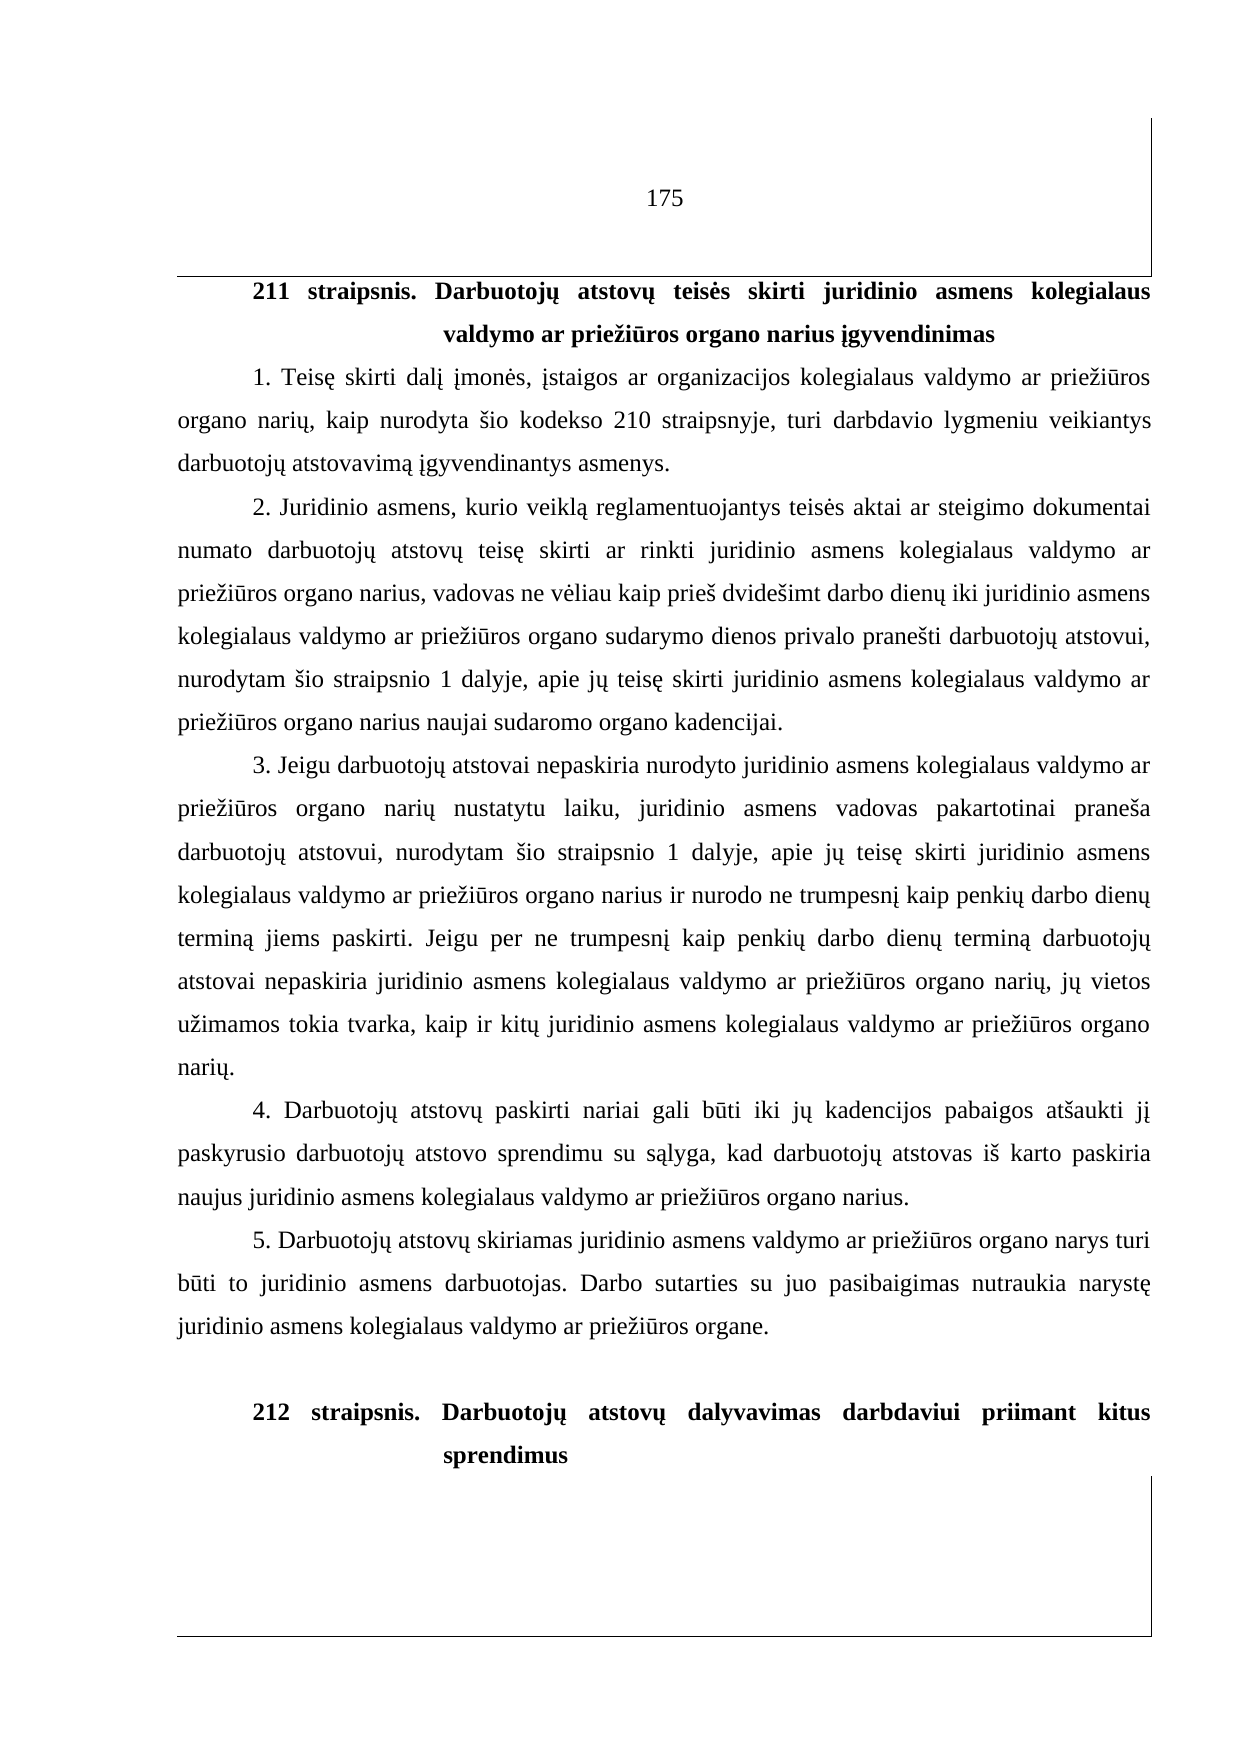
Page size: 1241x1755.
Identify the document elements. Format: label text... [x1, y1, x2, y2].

text 3. Jeigu darbuotojų atstovai nepaskiria nurodyto juridinio asmens kolegialaus valdymo ar priežiūros organo narių nustatytu laiku, juridinio asmens vadovas pakartotinai praneša darbuotojų atstovui, nurodytam šio straipsnio 1 dalyje, apie jų teisę skirti juridinio asmens kolegialaus valdymo ar priežiūros organo narius ir nurodo ne trumpesnį kaip penkių darbo dienų terminą jiems paskirti. Jeigu per ne trumpesnį kaip penkių darbo dienų terminą darbuotojų atstovai nepaskiria juridinio asmens kolegialaus valdymo ar priežiūros organo narių, jų vietos užimamos tokia tvarka, kaip ir kitų juridinio asmens kolegialaus valdymo ar priežiūros organo narių. [177, 750, 1152, 1081]
text 1. Teisę skirti dalį įmonės, įstaigos ar organizacijos kolegialaus valdymo ar priežiūros organo narių, kaip nurodyta šio kodekso 210 straipsnyje, turi darbdavio lygmeniu veikiantys darbuotojų atstovavimą įgyvendinantys asmenys. [177, 362, 1152, 477]
text 2. Juridinio asmens, kurio veiklą reglamentuojantys teisės aktai ar steigimo dokumentai numato darbuotojų atstovų teisę skirti ar rinkti juridinio asmens kolegialaus valdymo ar priežiūros organo narius, vadovas ne vėliau kaip prieš dvidešimt darbo dienų iki juridinio asmens kolegialaus valdymo ar priežiūros organo sudarymo dienos privalo pranešti darbuotojų atstovui, nurodytam šio straipsnio 1 dalyje, apie jų teisę skirti juridinio asmens kolegialaus valdymo ar priežiūros organo narius naujai sudaromo organo kadencijai. [177, 492, 1152, 736]
subtitle 211 straipsnis. Darbuotojų atstovų teisės skirti juridinio asmens kolegialaus valdymo ar priežiūros organo narius įgyvendinimas [252, 276, 1152, 348]
text 5. Darbuotojų atstovų skiriamas juridinio asmens valdymo ar priežiūros organo narys turi būti to juridinio asmens darbuotojas. Darbo sutarties su juo pasibaigimas nutraukia narystę juridinio asmens kolegialaus valdymo ar priežiūros organe. [177, 1225, 1152, 1340]
subtitle 212 straipsnis. Darbuotojų atstovų dalyvavimas darbdaviui priimant kitus sprendimus [252, 1397, 1152, 1469]
text 4. Darbuotojų atstovų paskirti nariai gali būti iki jų kadencijos pabaigos atšaukti jį paskyrusio darbuotojų atstovo sprendimu su sąlyga, kad darbuotojų atstovas iš karto paskiria naujus juridinio asmens kolegialaus valdymo ar priežiūros organo narius. [177, 1095, 1152, 1210]
